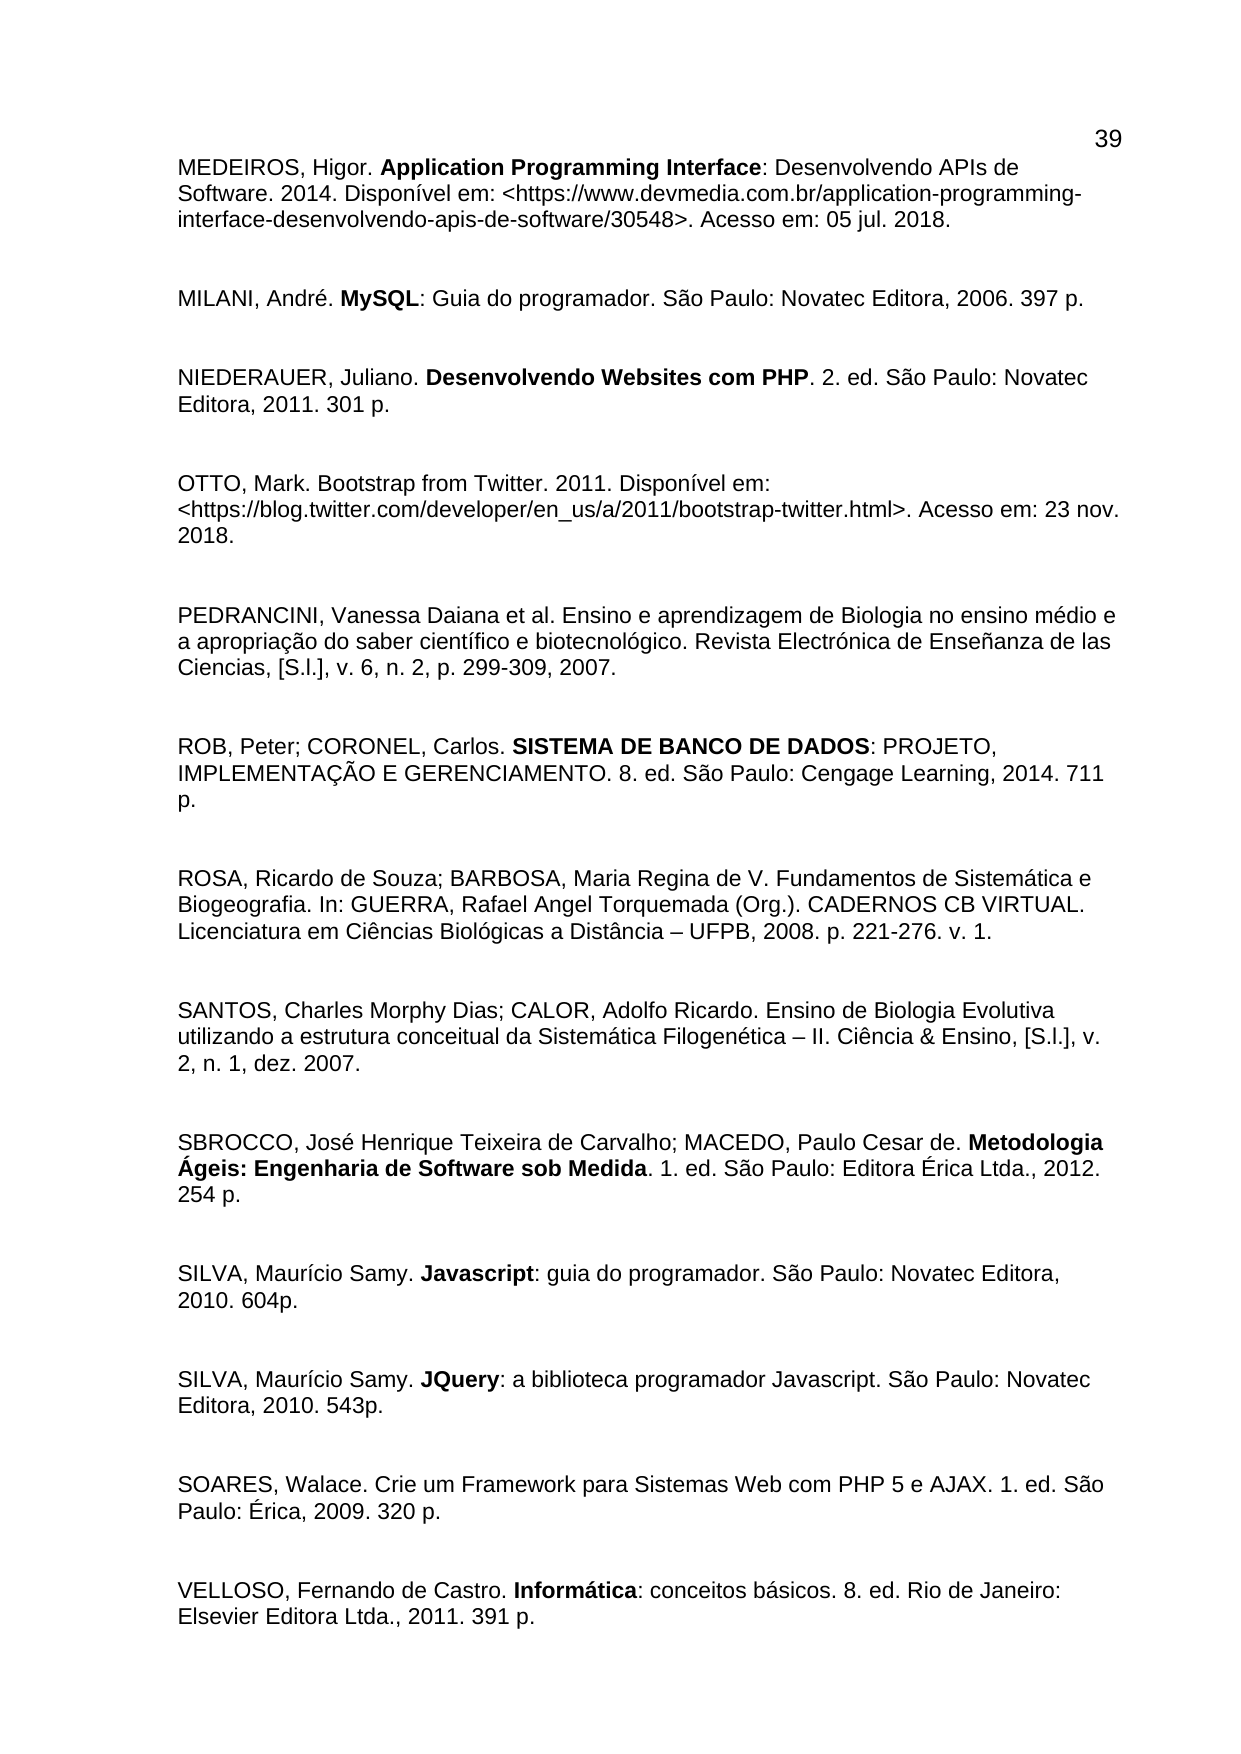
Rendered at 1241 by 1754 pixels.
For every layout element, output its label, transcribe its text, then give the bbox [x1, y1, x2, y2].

text ROSA, Ricardo de Souza; BARBOSA, Maria Regina de V. Fundamentos de Sistemática e Biogeografia. In: GUERRA, Rafael Angel Torquemada (Org.). CADERNOS CB VIRTUAL. Licenciatura em Ciências Biológicas a Distância – UFPB, 2008. p. 221-276. v. 1. [177, 865, 1122, 944]
text SOARES, Walace. Crie um Framework para Sistemas Web com PHP 5 e AJAX. 1. ed. São Paulo: Érica, 2009. 320 p. [177, 1471, 1122, 1524]
text ROB, Peter; CORONEL, Carlos. SISTEMA DE BANCO DE DADOS: PROJETO, IMPLEMENTAÇÃO E GERENCIAMENTO. 8. ed. São Paulo: Cengage Learning, 2014. 711 p. [177, 733, 1122, 812]
text SANTOS, Charles Morphy Dias; CALOR, Adolfo Ricardo. Ensino de Biologia Evolutiva utilizando a estrutura conceitual da Sistemática Filogenética – II. Ciência & Ensino, [S.l.], v. 2, n. 1, dez. 2007. [177, 997, 1122, 1076]
text MILANI, André. MySQL: Guia do programador. São Paulo: Novatec Editora, 2006. 397 p. [177, 285, 1122, 312]
text PEDRANCINI, Vanessa Daiana et al. Ensino e aprendizagem de Biologia no ensino médio e a apropriação do saber científico e biotecnológico. Revista Electrónica de Enseñanza de las Ciencias, [S.l.], v. 6, n. 2, p. 299-309, 2007. [177, 602, 1122, 681]
text NIEDERAUER, Juliano. Desenvolvendo Websites com PHP. 2. ed. São Paulo: Novatec Editora, 2011. 301 p. [177, 364, 1122, 417]
text MEDEIROS, Higor. Application Programming Interface: Desenvolvendo APIs de Software. 2014. Disponível em: <https://www.devmedia.com.br/application-programming-interface-desenvolvendo-apis-de-software/30548>. Acesso em: 05 jul. 2018. [177, 153, 1122, 233]
text SILVA, Maurício Samy. Javascript: guia do programador. São Paulo: Novatec Editora, 2010. 604p. [177, 1260, 1122, 1313]
text VELLOSO, Fernando de Castro. Informática: conceitos básicos. 8. ed. Rio de Janeiro: Elsevier Editora Ltda., 2011. 391 p. [177, 1577, 1122, 1629]
text SBROCCO, José Henrique Teixeira de Carvalho; MACEDO, Paulo Cesar de. Metodologia Ágeis: Engenharia de Software sob Medida. 1. ed. São Paulo: Editora Érica Ltda., 2012. 254 p. [177, 1129, 1122, 1208]
text OTTO, Mark. Bootstrap from Twitter. 2011. Disponível em: <https://blog.twitter.com/developer/en_us/a/2011/bootstrap-twitter.html>. Acesso em: 23 nov. 2018. [177, 470, 1122, 549]
text SILVA, Maurício Samy. JQuery: a biblioteca programador Javascript. São Paulo: Novatec Editora, 2010. 543p. [177, 1366, 1122, 1418]
